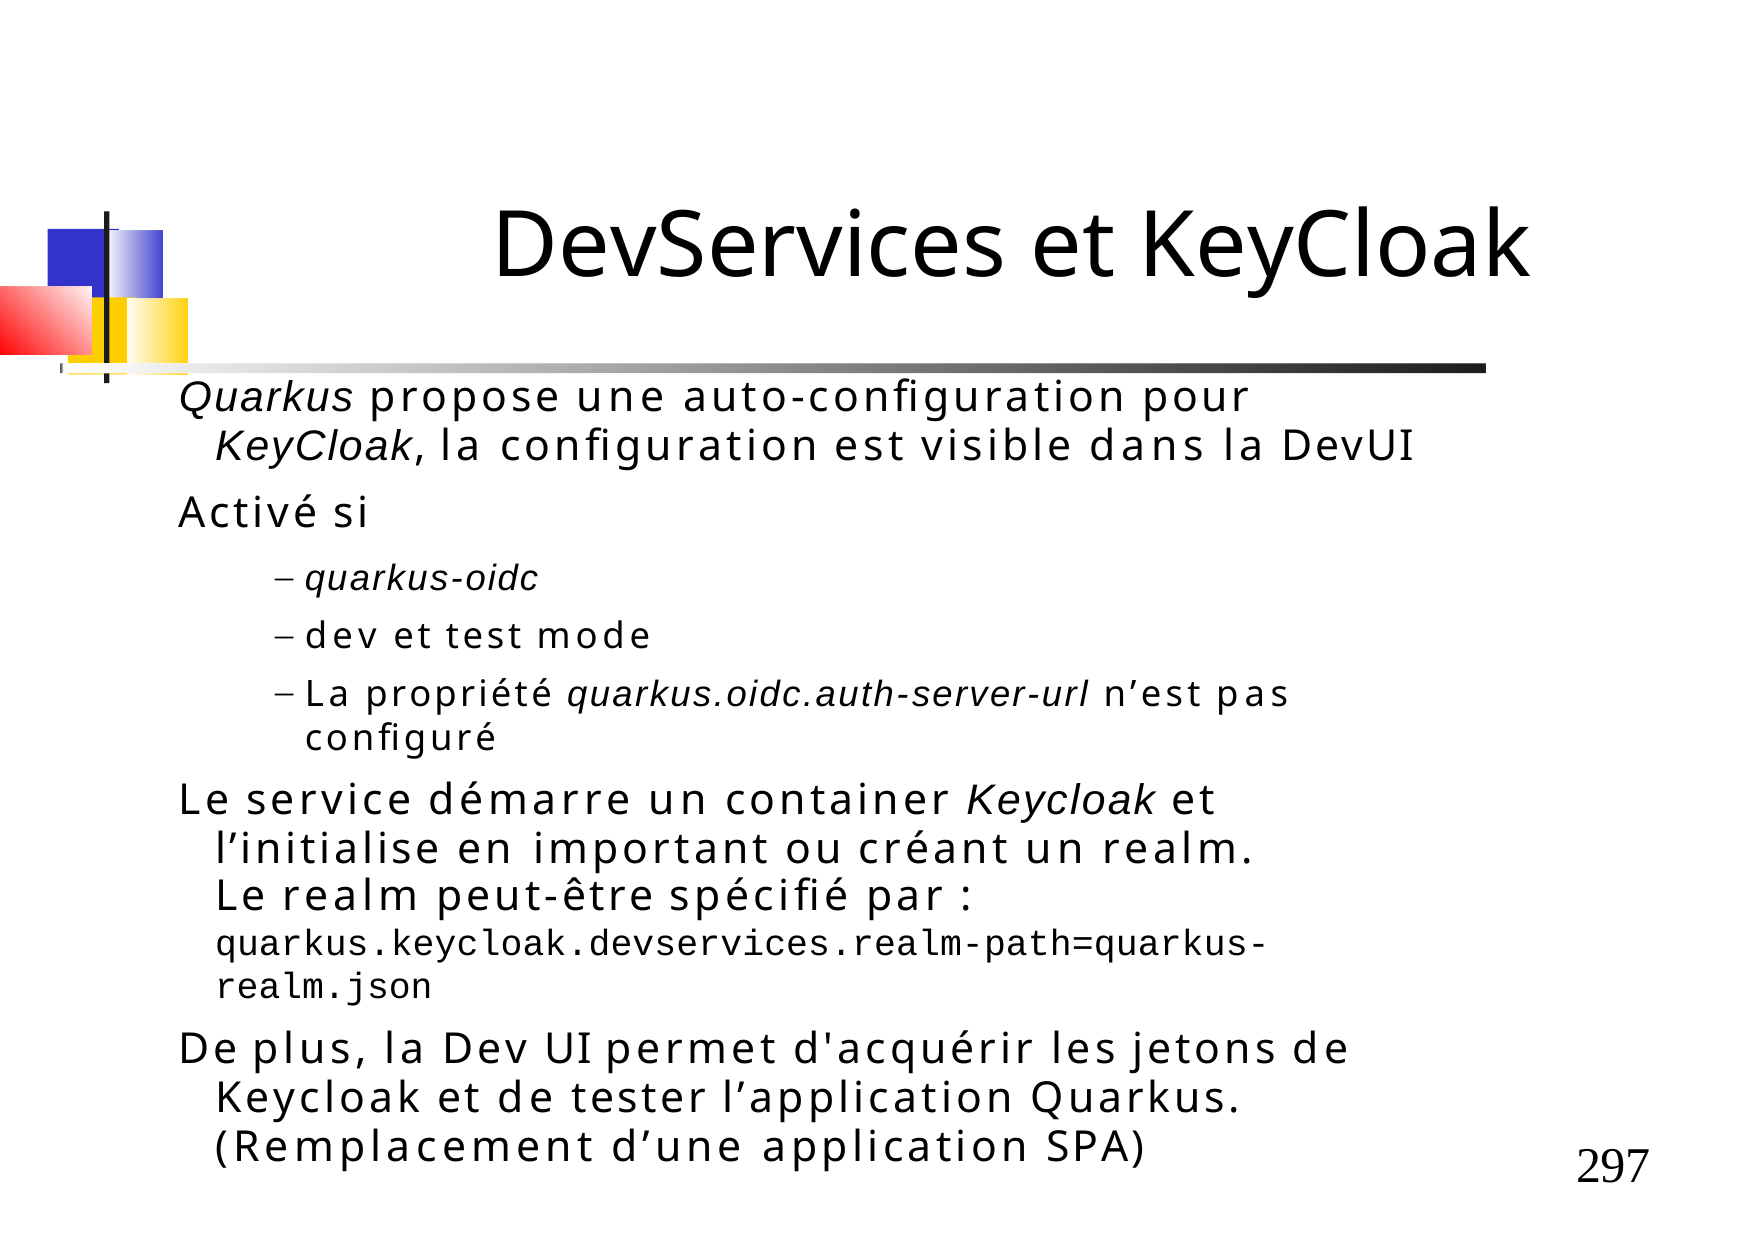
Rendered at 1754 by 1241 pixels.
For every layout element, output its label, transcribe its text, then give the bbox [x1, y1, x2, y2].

title DevServices et KeyCloak [179, 183, 1645, 406]
slide_number 297 [1569, 1135, 1660, 1241]
text_box Quarkus propose une auto-configuration pour KeyCloak, la configuration est visible dans la DevUI Activé si quarkus-oidc dev et test mode La propriété quarkus.oidc.auth-server-url n’est pas configuré Le service démarre un container Keycloak et l’initialise en important ou créant un realm. Le realm peut-être spécifié par : quarkus.keycloak.devservices.realm-path=quarkus-realm.json De plus, la Dev UI permet d'acquérir les jetons de Keycloak et de tester l’application Quarkus. (Remplacement d’une application SPA) [176, 365, 1508, 1171]
picture [60, 229, 179, 384]
picture [0, 285, 92, 355]
